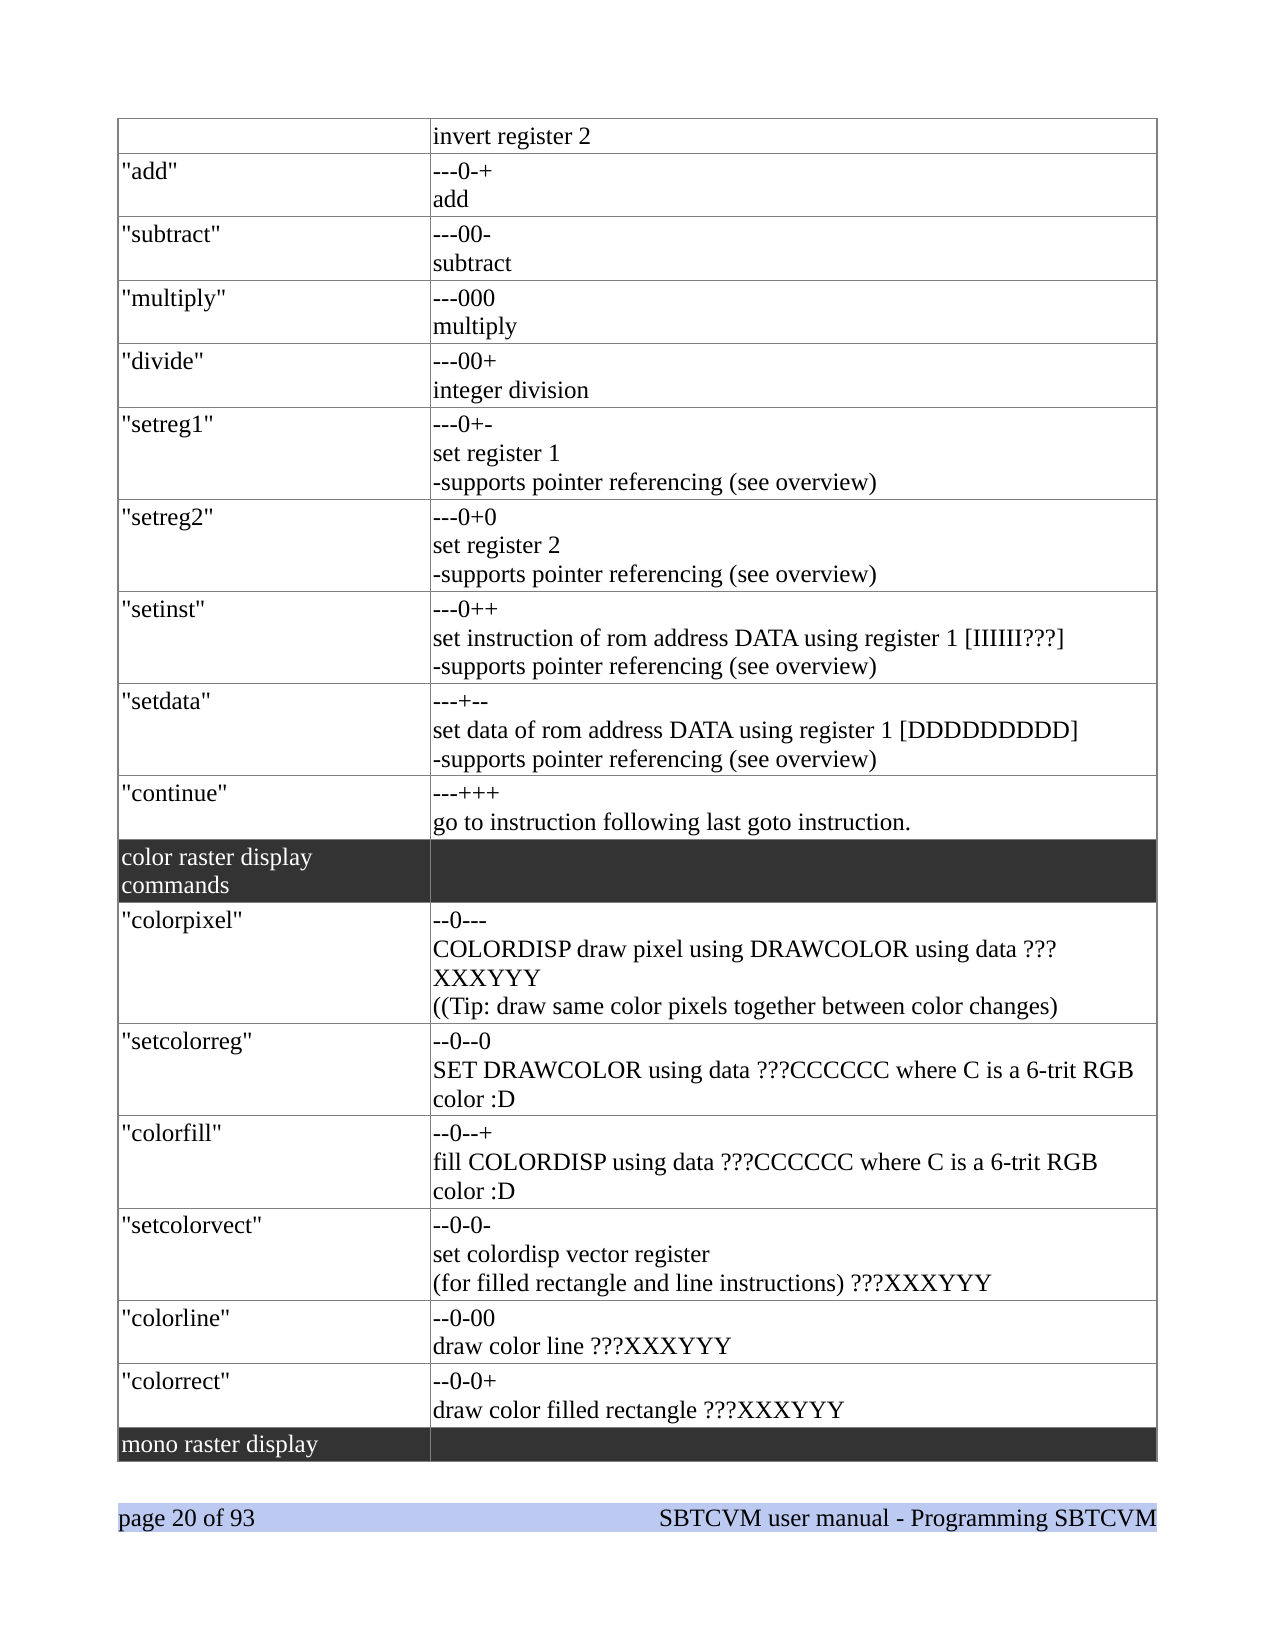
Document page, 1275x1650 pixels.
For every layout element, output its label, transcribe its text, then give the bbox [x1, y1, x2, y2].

table_cell invert register 2 [431, 119, 1156, 153]
table_cell color raster display commands [119, 840, 430, 902]
table_cell ---0-+ add [431, 154, 1156, 216]
table_cell "setreg2" [119, 500, 430, 591]
table_cell ---000 multiply [431, 281, 1156, 343]
table_cell ---0++ set instruction of rom address DATA using register 1 [IIIIII???] -supports pointer referencing (see overview) [431, 592, 1156, 683]
table_cell [431, 1428, 1156, 1461]
table_cell "multiply" [119, 281, 430, 343]
table_cell ---0+- set register 1 -supports pointer referencing (see overview) [431, 408, 1156, 499]
table_cell "divide" [119, 344, 430, 407]
table_cell "colorrect" [119, 1364, 430, 1427]
table_cell [431, 840, 1156, 902]
table_cell "setcolorvect" [119, 1209, 430, 1300]
table_cell ---+-- set data of rom address DATA using register 1 [DDDDDDDDD] -supports pointer referencing (see overview) [431, 684, 1156, 775]
table_cell --0--+ fill COLORDISP using data ???CCCCCC where C is a 6-trit RGB color :D [431, 1116, 1156, 1207]
table_cell ---00- subtract [431, 217, 1156, 280]
table_cell ---+++ go to instruction following last goto instruction. [431, 776, 1156, 839]
table_cell [119, 119, 430, 153]
table_cell "continue" [119, 776, 430, 839]
table_cell "subtract" [119, 217, 430, 280]
table_cell "setinst" [119, 592, 430, 683]
table_cell --0-0+ draw color filled rectangle ???XXXYYY [431, 1364, 1156, 1427]
table_cell --0-00 draw color line ???XXXYYY [431, 1301, 1156, 1363]
table_cell --0--0 SET DRAWCOLOR using data ???CCCCCC where C is a 6-trit RGB color :D [431, 1024, 1156, 1115]
table_cell "setdata" [119, 684, 430, 775]
table_cell "colorfill" [119, 1116, 430, 1207]
table_cell mono raster display [119, 1428, 430, 1461]
table_cell "colorpixel" [119, 903, 430, 1023]
table_cell ---0+0 set register 2 -supports pointer referencing (see overview) [431, 500, 1156, 591]
table_cell "colorline" [119, 1301, 430, 1363]
table_cell --0-0- set colordisp vector register (for filled rectangle and line instructions) ???XXXYYY [431, 1209, 1156, 1300]
table_cell --0--- COLORDISP draw pixel using DRAWCOLOR using data ???XXXYYY ((Tip: draw same color pixels together between color changes) [431, 903, 1156, 1023]
table_cell "setreg1" [119, 408, 430, 499]
table_cell "setcolorreg" [119, 1024, 430, 1115]
table_cell ---00+ integer division [431, 344, 1156, 407]
table_cell "add" [119, 154, 430, 216]
